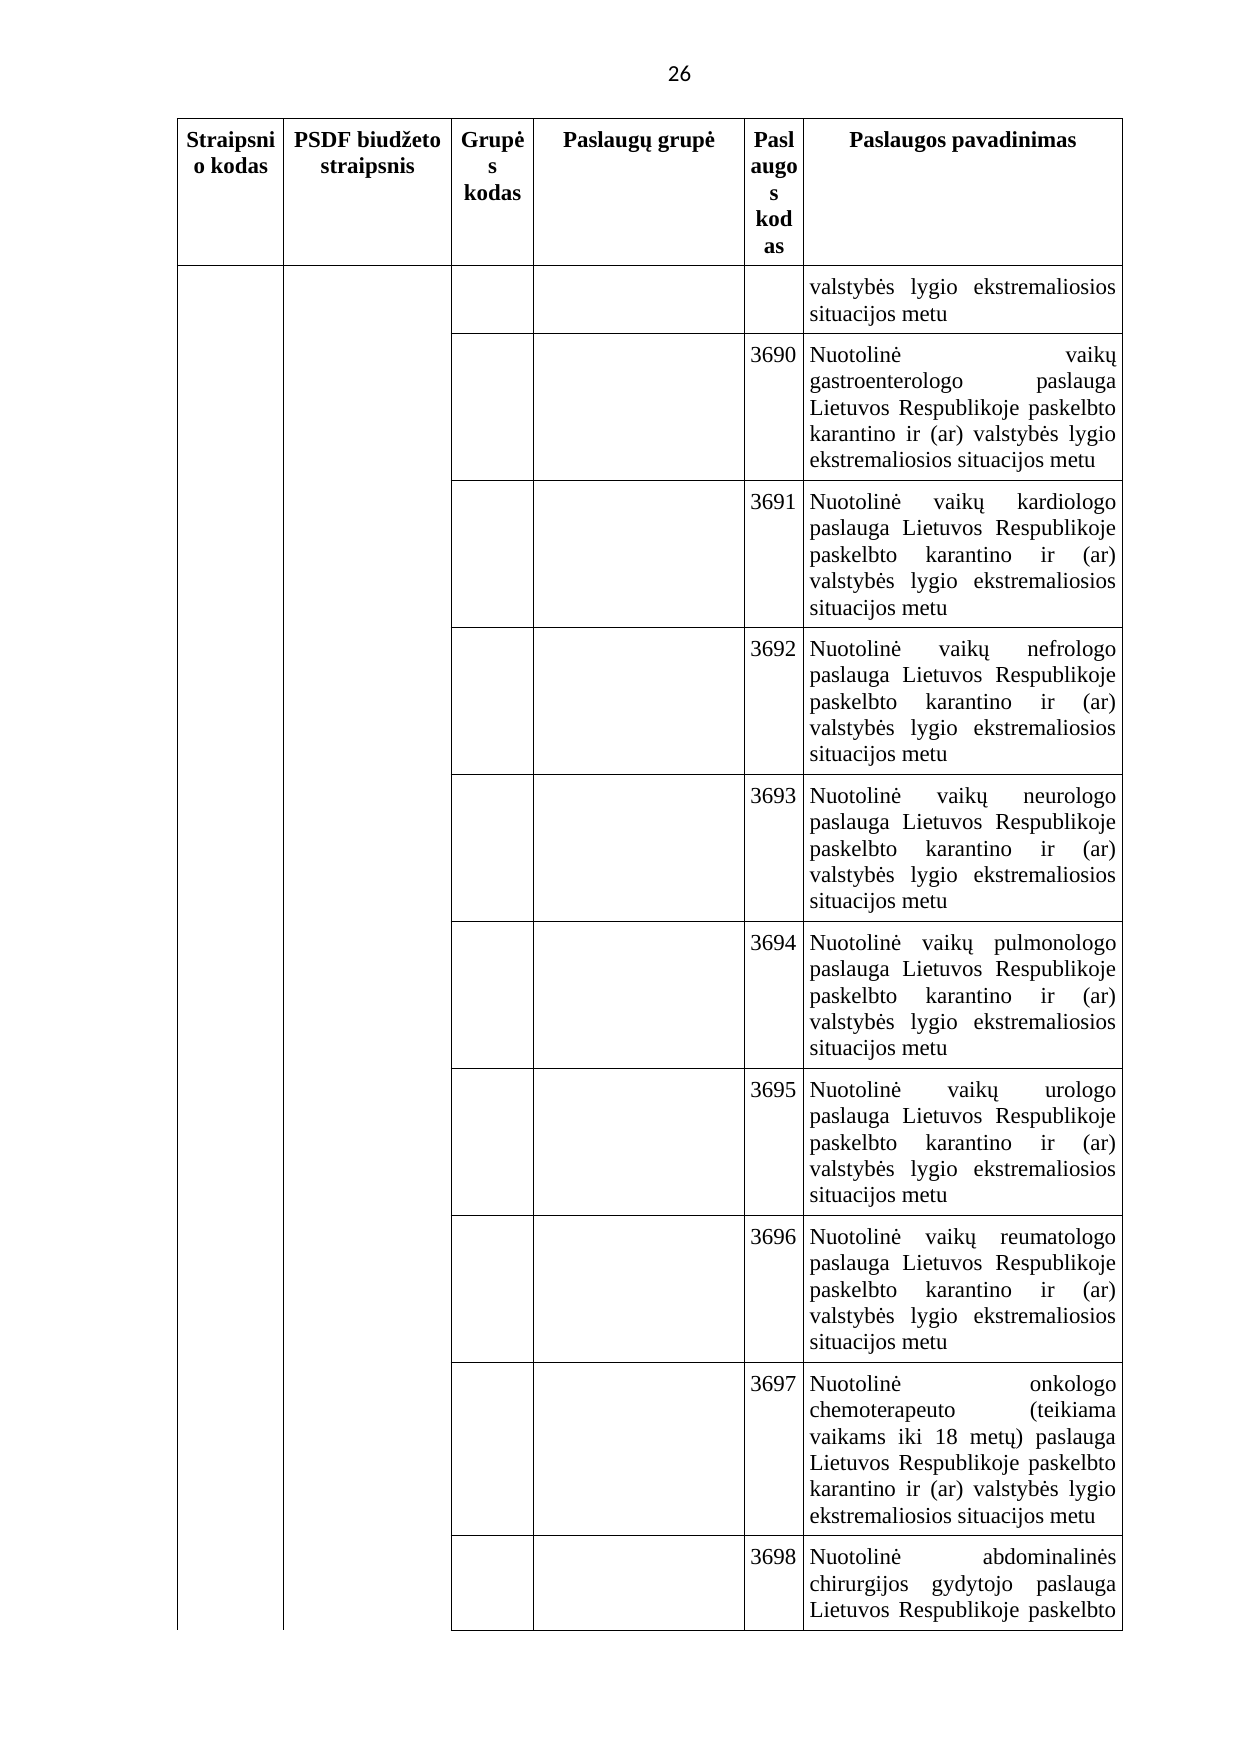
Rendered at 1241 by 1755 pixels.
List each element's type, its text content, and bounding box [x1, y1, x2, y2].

table_cell [452, 1069, 533, 1215]
table_cell [178, 333, 283, 480]
table_cell [452, 1363, 533, 1535]
table_cell Nuotolinė vaikų nefrologo paslauga Lietuvos Respublikoje paskelbto karantino ir (ar) valstybės lygio ekstremaliosios situacijos metu [804, 628, 1122, 774]
table_cell [284, 480, 451, 627]
table_cell [534, 1216, 744, 1362]
table_cell [284, 1535, 451, 1629]
table_cell [178, 627, 283, 774]
table_cell [534, 775, 744, 921]
table_header PSDF biudžeto straipsnis [284, 119, 451, 265]
table_cell 3697 [745, 1363, 803, 1535]
table_cell Nuotolinė vaikų gastroenterologo paslauga Lietuvos Respublikoje paskelbto karantino ir (ar) valstybės lygio ekstremaliosios situacijos metu [804, 334, 1122, 480]
table_header Paslaugų grupė [534, 119, 744, 265]
table_header Paslaugos kodas [745, 119, 803, 265]
table_cell [452, 334, 533, 480]
table_cell 3691 [745, 481, 803, 627]
table_cell Nuotolinė abdominalinės chirurgijos gydytojo paslauga Lietuvos Respublikoje paskelbto [804, 1536, 1122, 1629]
table_cell 3698 [745, 1536, 803, 1629]
table_cell [745, 266, 803, 333]
table_cell 3695 [745, 1069, 803, 1215]
table_cell 3690 [745, 334, 803, 480]
table_cell [534, 266, 744, 333]
table_cell Nuotolinė vaikų pulmonologo paslauga Lietuvos Respublikoje paskelbto karantino ir (ar) valstybės lygio ekstremaliosios situacijos metu [804, 922, 1122, 1068]
table_cell 3694 [745, 922, 803, 1068]
table_header Paslaugos pavadinimas [804, 119, 1122, 265]
table_cell [178, 266, 283, 333]
table_cell [178, 774, 283, 921]
table_cell [534, 481, 744, 627]
table_cell Nuotolinė vaikų kardiologo paslauga Lietuvos Respublikoje paskelbto karantino ir (ar) valstybės lygio ekstremaliosios situacijos metu [804, 481, 1122, 627]
table_cell [284, 1215, 451, 1362]
table_cell [534, 628, 744, 774]
table_cell [452, 481, 533, 627]
table_cell [284, 1362, 451, 1535]
table_cell [452, 775, 533, 921]
table_cell [452, 628, 533, 774]
table_cell Nuotolinė vaikų neurologo paslauga Lietuvos Respublikoje paskelbto karantino ir (ar) valstybės lygio ekstremaliosios situacijos metu [804, 775, 1122, 921]
table_cell [534, 334, 744, 480]
table_cell [534, 922, 744, 1068]
table_cell valstybės lygio ekstremaliosios situacijos metu [804, 266, 1122, 333]
table_cell [284, 333, 451, 480]
table_cell [534, 1536, 744, 1629]
table_cell [284, 266, 451, 333]
table_cell 3696 [745, 1216, 803, 1362]
table_cell 3693 [745, 775, 803, 921]
table_cell [534, 1069, 744, 1215]
table_cell [178, 921, 283, 1068]
table_cell [178, 480, 283, 627]
table_cell [452, 922, 533, 1068]
table_cell [284, 627, 451, 774]
table_cell Nuotolinė vaikų urologo paslauga Lietuvos Respublikoje paskelbto karantino ir (ar) valstybės lygio ekstremaliosios situacijos metu [804, 1069, 1122, 1215]
table_cell [178, 1535, 283, 1629]
table_cell [534, 1363, 744, 1535]
table_cell [452, 266, 533, 333]
table_cell 3692 [745, 628, 803, 774]
table_cell Nuotolinė onkologo chemoterapeuto (teikiama vaikams iki 18 metų) paslauga Lietuvos Respublikoje paskelbto karantino ir (ar) valstybės lygio ekstremaliosios situacijos metu [804, 1363, 1122, 1535]
table_cell [178, 1068, 283, 1215]
table_cell [452, 1216, 533, 1362]
table_cell [284, 1068, 451, 1215]
table_cell [178, 1362, 283, 1535]
table_cell [178, 1215, 283, 1362]
table_cell [284, 774, 451, 921]
table_cell Nuotolinė vaikų reumatologo paslauga Lietuvos Respublikoje paskelbto karantino ir (ar) valstybės lygio ekstremaliosios situacijos metu [804, 1216, 1122, 1362]
table_cell [284, 921, 451, 1068]
table_cell [452, 1536, 533, 1629]
table_header Grupės kodas [452, 119, 533, 265]
table_header Straipsnio kodas [178, 119, 283, 265]
